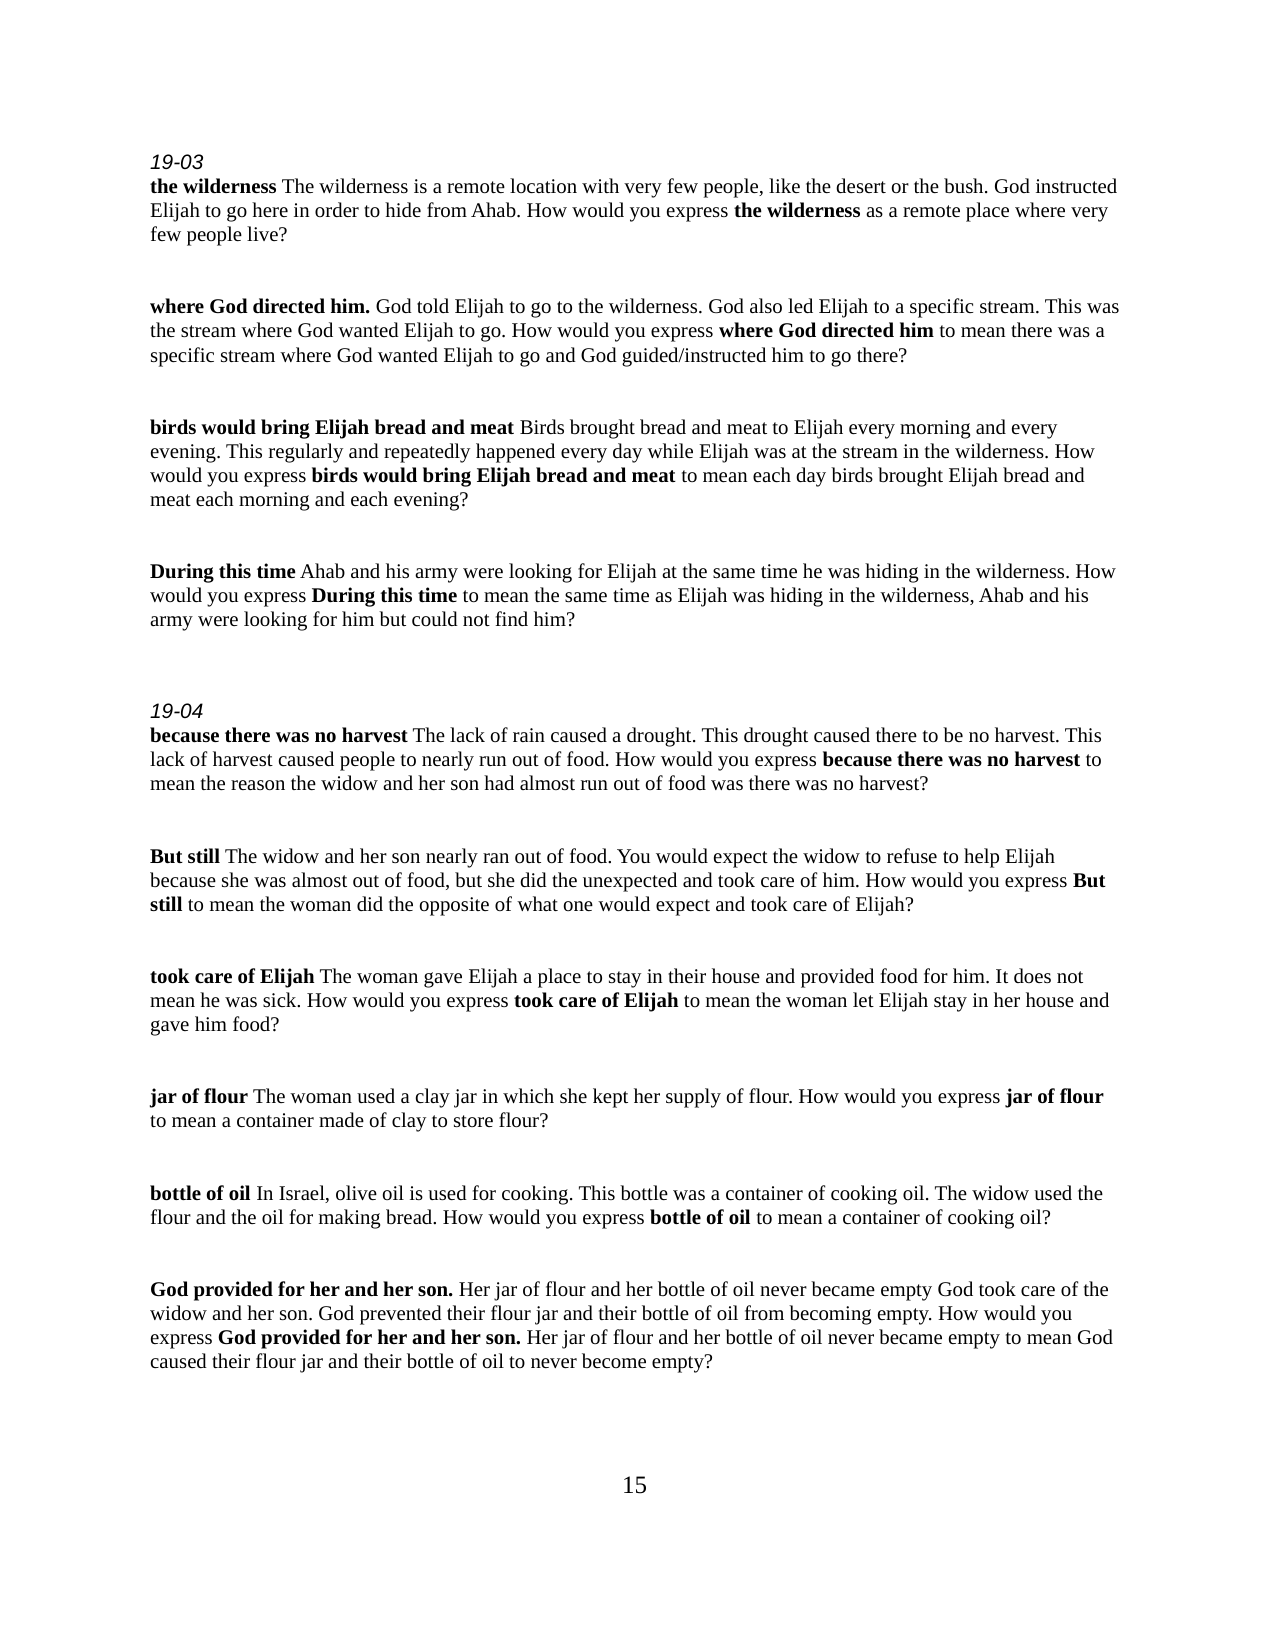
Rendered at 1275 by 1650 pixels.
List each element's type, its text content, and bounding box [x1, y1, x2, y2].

text But still The widow and her son nearly ran out of food. You would expect the widow to refuse to help Elijah because she was almost out of food, but she did the unexpected and took care of him. How would you express But still to mean the woman did the opposite of what one would expect and took care of Elijah? [150, 843, 1125, 916]
text because there was no harvest The lack of rain caused a drought. This drought caused there to be no harvest. This lack of harvest caused people to nearly run out of food. How would you express because there was no harvest to mean the reason the widow and her son had almost run out of food was there was no harvest? [150, 723, 1125, 795]
text During this time Ahab and his army were looking for Elijah at the same time he was hiding in the wilderness. How would you express During this time to mean the same time as Elijah was hiding in the wilderness, Ahab and his army were looking for him but could not find him? [150, 559, 1125, 631]
subtitle 19-03 [150, 150, 1125, 174]
text God provided for her and her son. Her jar of flour and her bottle of oil never became empty God took care of the widow and her son. God prevented their flour jar and their bottle of oil from becoming empty. How would you express God provided for her and her son. Her jar of flour and her bottle of oil never became empty to mean God caused their flour jar and their bottle of oil to never become empty? [150, 1277, 1125, 1373]
text birds would bring Elijah bread and meat Birds brought bread and meat to Elijah every morning and every evening. This regularly and repeatedly happened every day while Elijah was at the stream in the wilderness. How would you express birds would bring Elijah bread and meat to mean each day birds brought Elijah bread and meat each morning and each evening? [150, 415, 1125, 511]
text took care of Elijah The woman gave Elijah a place to stay in their house and provided food for him. It does not mean he was sick. How would you express took care of Elijah to mean the woman let Elijah stay in her house and gave him food? [150, 964, 1125, 1036]
text bottle of oil In Israel, olive oil is used for cooking. This bottle was a container of cooking oil. The widow used the flour and the oil for making bread. How would you express bottle of oil to mean a container of cooking oil? [150, 1181, 1125, 1229]
text jar of flour The woman used a clay jar in which she kept her supply of flour. How would you express jar of flour to mean a container made of clay to store flour? [150, 1084, 1125, 1132]
subtitle 19-04 [150, 699, 1125, 723]
text the wilderness The wilderness is a remote location with very few people, like the desert or the bush. God instructed Elijah to go here in order to hide from Ahab. How would you express the wilderness as a remote place where very few people live? [150, 174, 1125, 246]
text where God directed him. God told Elijah to go to the wilderness. God also led Elijah to a specific stream. This was the stream where God wanted Elijah to go. How would you express where God directed him to mean there was a specific stream where God wanted Elijah to go and God guided/instructed him to go there? [150, 294, 1125, 367]
